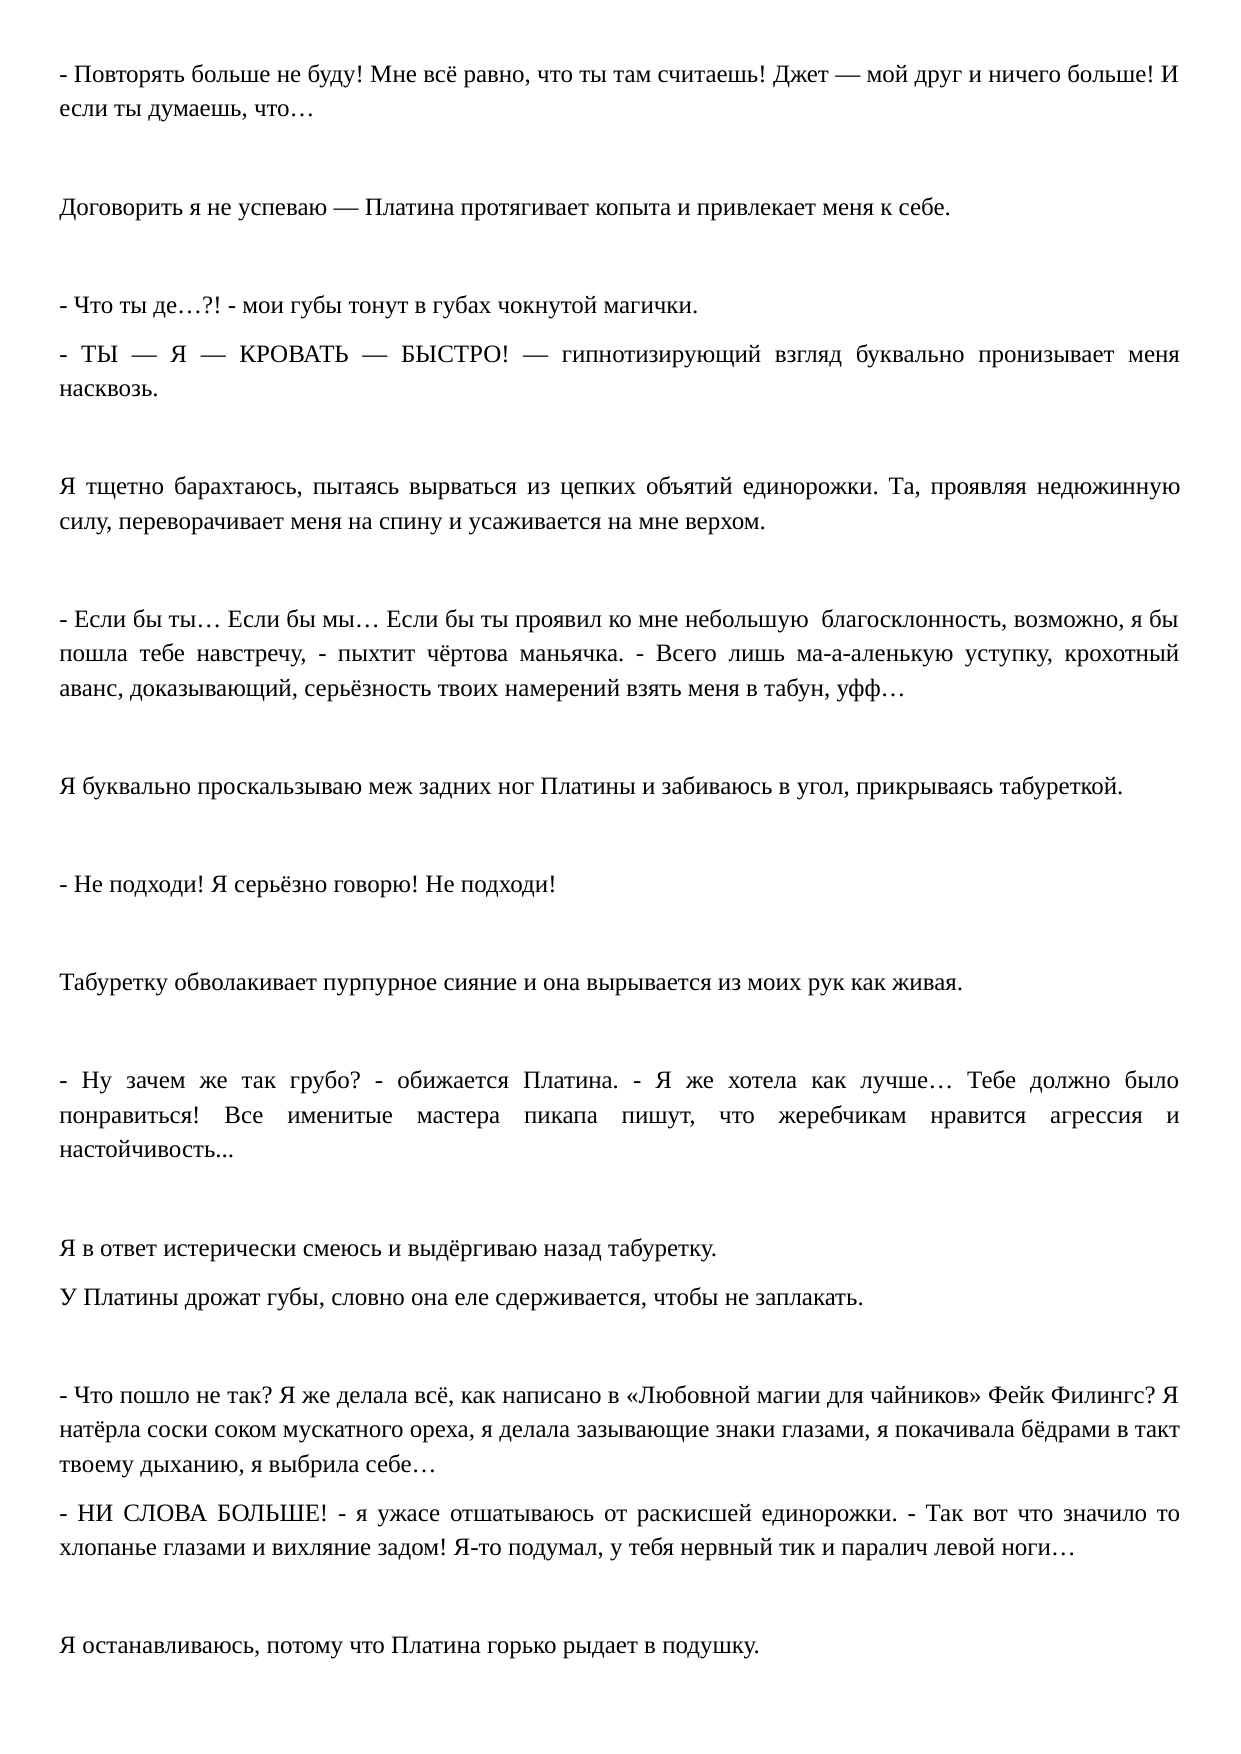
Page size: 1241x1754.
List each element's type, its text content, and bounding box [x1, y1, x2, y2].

text Я останавливаюсь, потому что Платина горько рыдает в подушку. [59, 1630, 1181, 1659]
text - Ну зачем же так грубо? - обижается Платина. - Я же хотела как лучше… Тебе должно было понравиться! Все именитые мастера пикапа пишут, что жеребчикам нравится агрессия и настойчивость... [59, 1066, 1181, 1163]
text - Что ты де…?! - мои губы тонут в губах чокнутой магички. [59, 290, 1181, 318]
text - Что пошло не так? Я же делала всё, как написано в «Любовной магии для чайников» Фейк Филингс? Я натёрла соски соком мускатного ореха, я делала зазывающие знаки глазами, я покачивала бёдрами в такт твоему дыханию, я выбрила себе… [59, 1380, 1181, 1477]
text Я тщетно барахтаюсь, пытаясь вырваться из цепких объятий единорожки. Та, проявляя недюжинную силу, переворачивает меня на спину и усаживается на мне верхом. [59, 471, 1181, 535]
text Табуретку обволакивает пурпурное сияние и она вырывается из моих рук как живая. [59, 967, 1181, 996]
text - Не подходи! Я серьёзно говорю! Не подходи! [59, 869, 1181, 898]
text - НИ СЛОВА БОЛЬШЕ! - я ужасе отшатываюсь от раскисшей единорожки. - Так вот что значило то хлопанье глазами и вихляние задом! Я-то подумал, у тебя нервный тик и паралич левой ноги… [59, 1498, 1181, 1561]
text - Если бы ты… Если бы мы… Если бы ты проявил ко мне небольшую благосклонность, возможно, я бы пошла тебе навстречу, - пыхтит чёртова маньячка. - Всего лишь ма-а-аленькую уступку, крохотный аванс, доказывающий, серьёзность твоих намерений взять меня в табун, уфф… [59, 604, 1181, 702]
text - ТЫ — Я — КРОВАТЬ — БЫСТРО! — гипнотизирующий взгляд буквально пронизывает меня насквозь. [59, 339, 1181, 402]
text - Повторять больше не буду! Мне всё равно, что ты там считаешь! Джет — мой друг и ничего больше! И если ты думаешь, что… [59, 59, 1181, 122]
text Я в ответ истерически смеюсь и выдёргиваю назад табуретку. [59, 1233, 1181, 1261]
text Договорить я не успеваю — Платина протягивает копыта и привлекает меня к себе. [59, 192, 1181, 220]
text Я буквально проскальзываю меж задних ног Платины и забиваюсь в угол, прикрываясь табуреткой. [59, 771, 1181, 800]
text У Платины дрожат губы, словно она еле сдерживается, чтобы не заплакать. [59, 1282, 1181, 1310]
